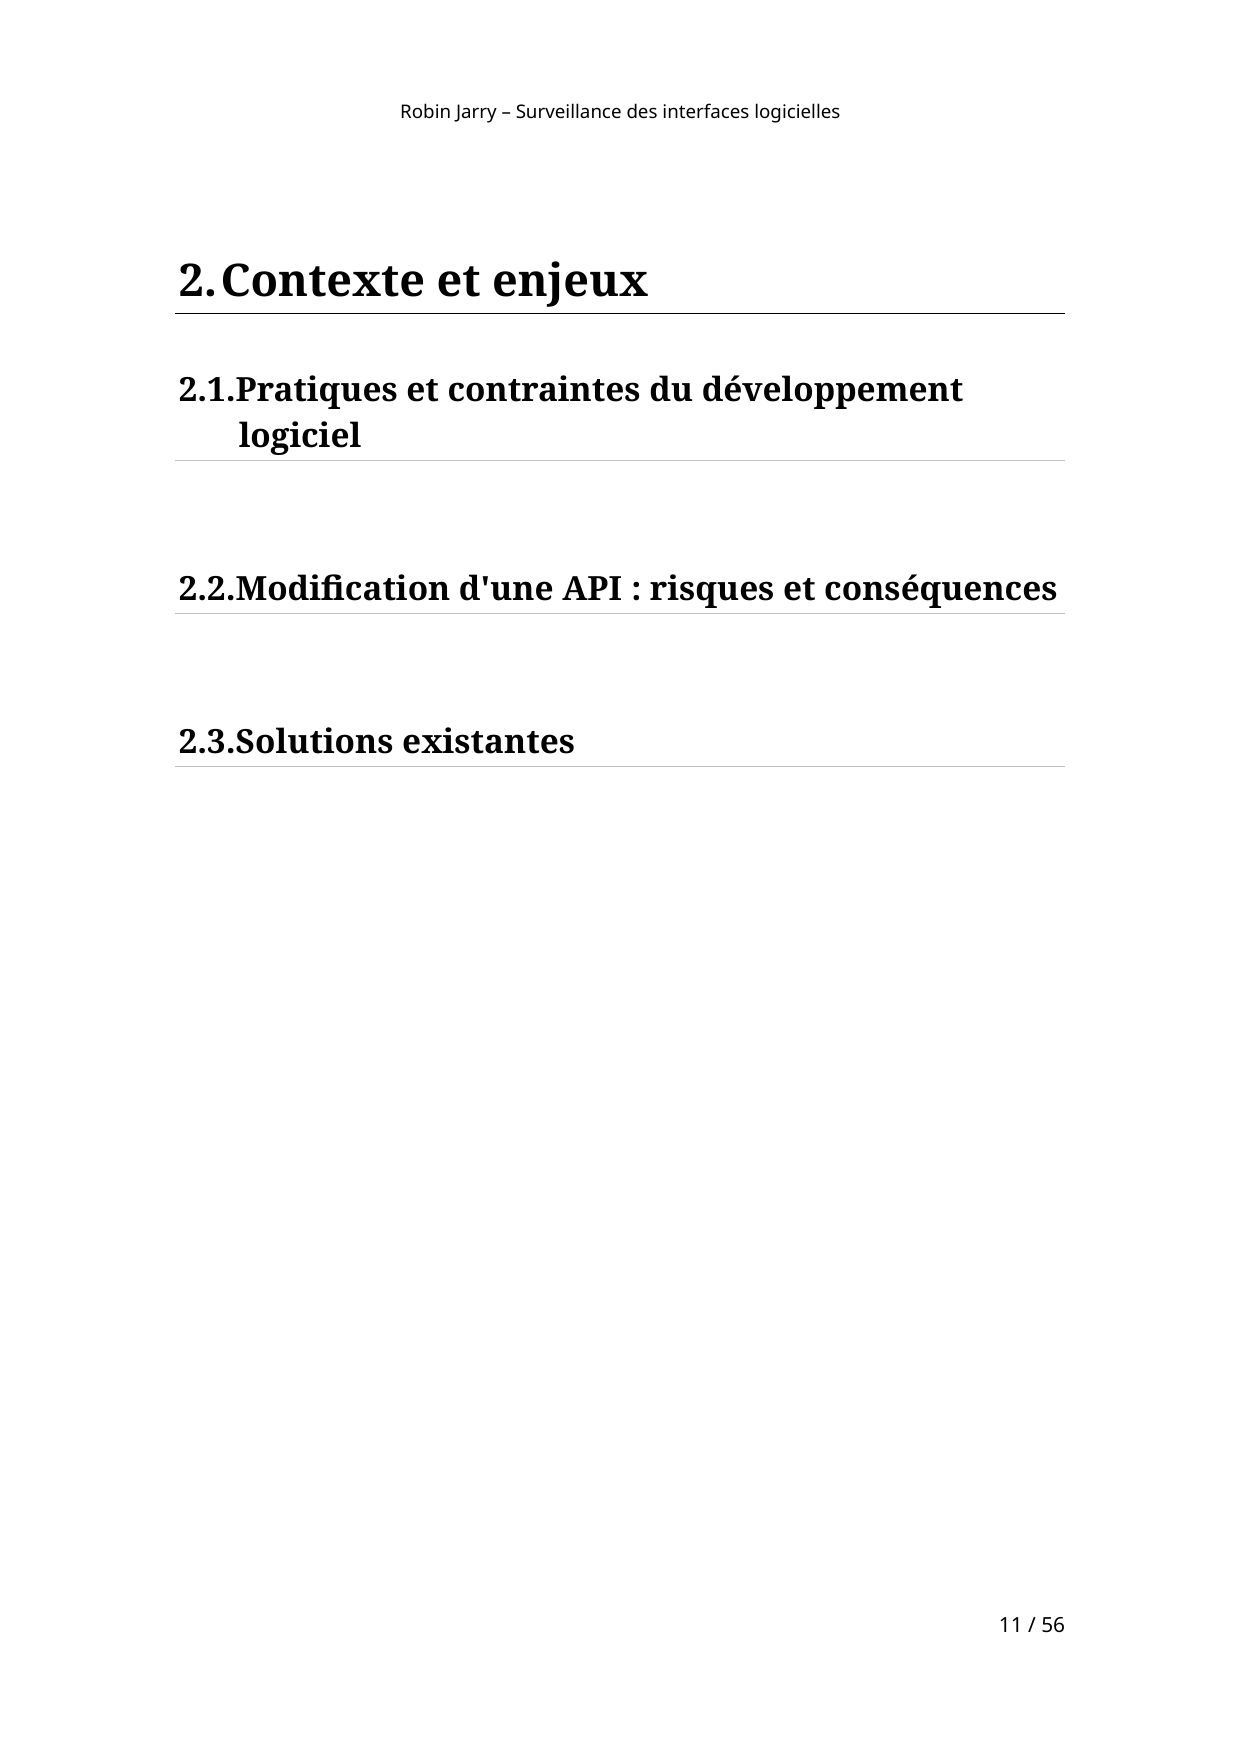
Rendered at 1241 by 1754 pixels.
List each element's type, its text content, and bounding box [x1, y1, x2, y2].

subtitle Pratiques et contraintes du développement logiciel [175, 363, 1065, 460]
subtitle Solutions existantes [175, 715, 1065, 766]
subtitle Modification d'une API : risques et conséquences [175, 562, 1065, 613]
subtitle Contexte et enjeux [175, 246, 1065, 313]
